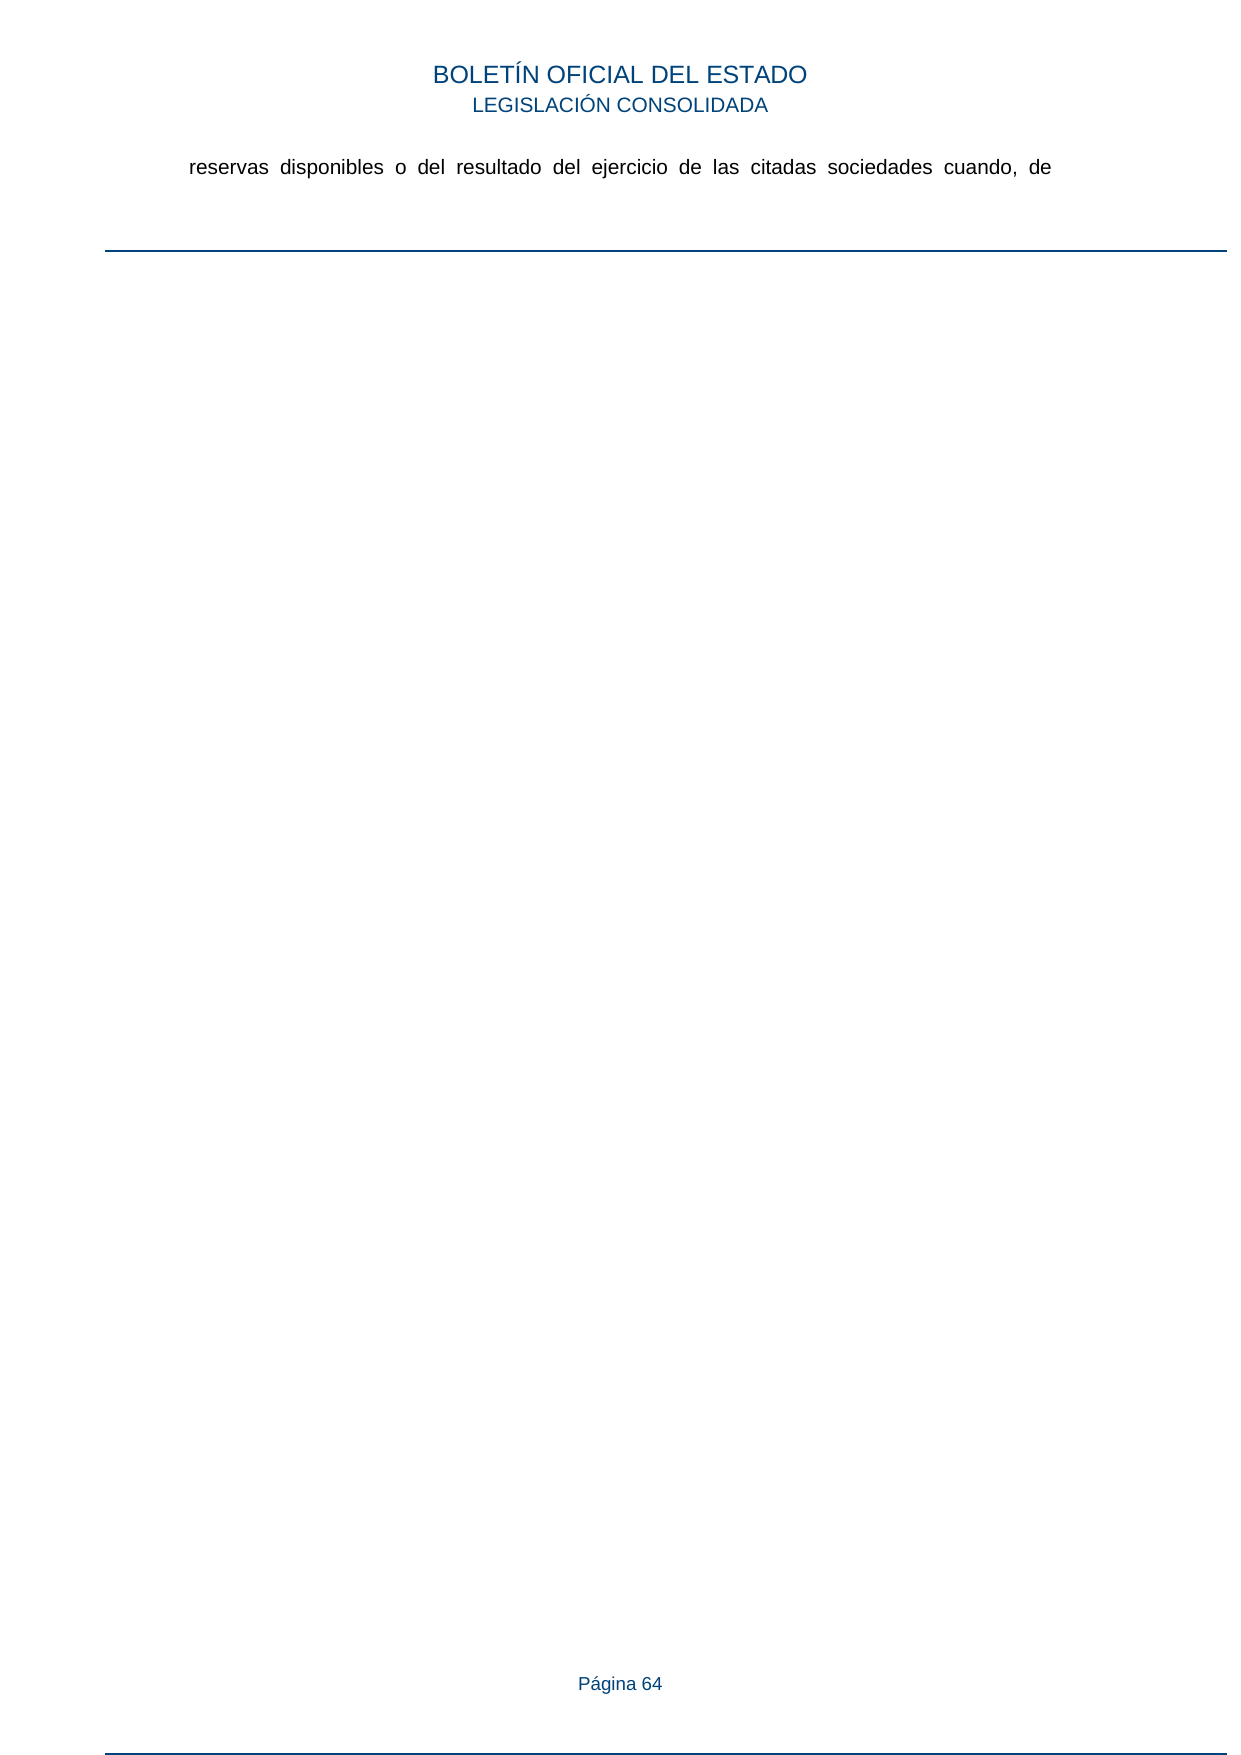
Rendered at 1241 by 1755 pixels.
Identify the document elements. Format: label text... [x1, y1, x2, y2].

list reservas disponibles o del resultado del ejercicio de las citadas sociedades cuando, de [162, 154, 1052, 178]
